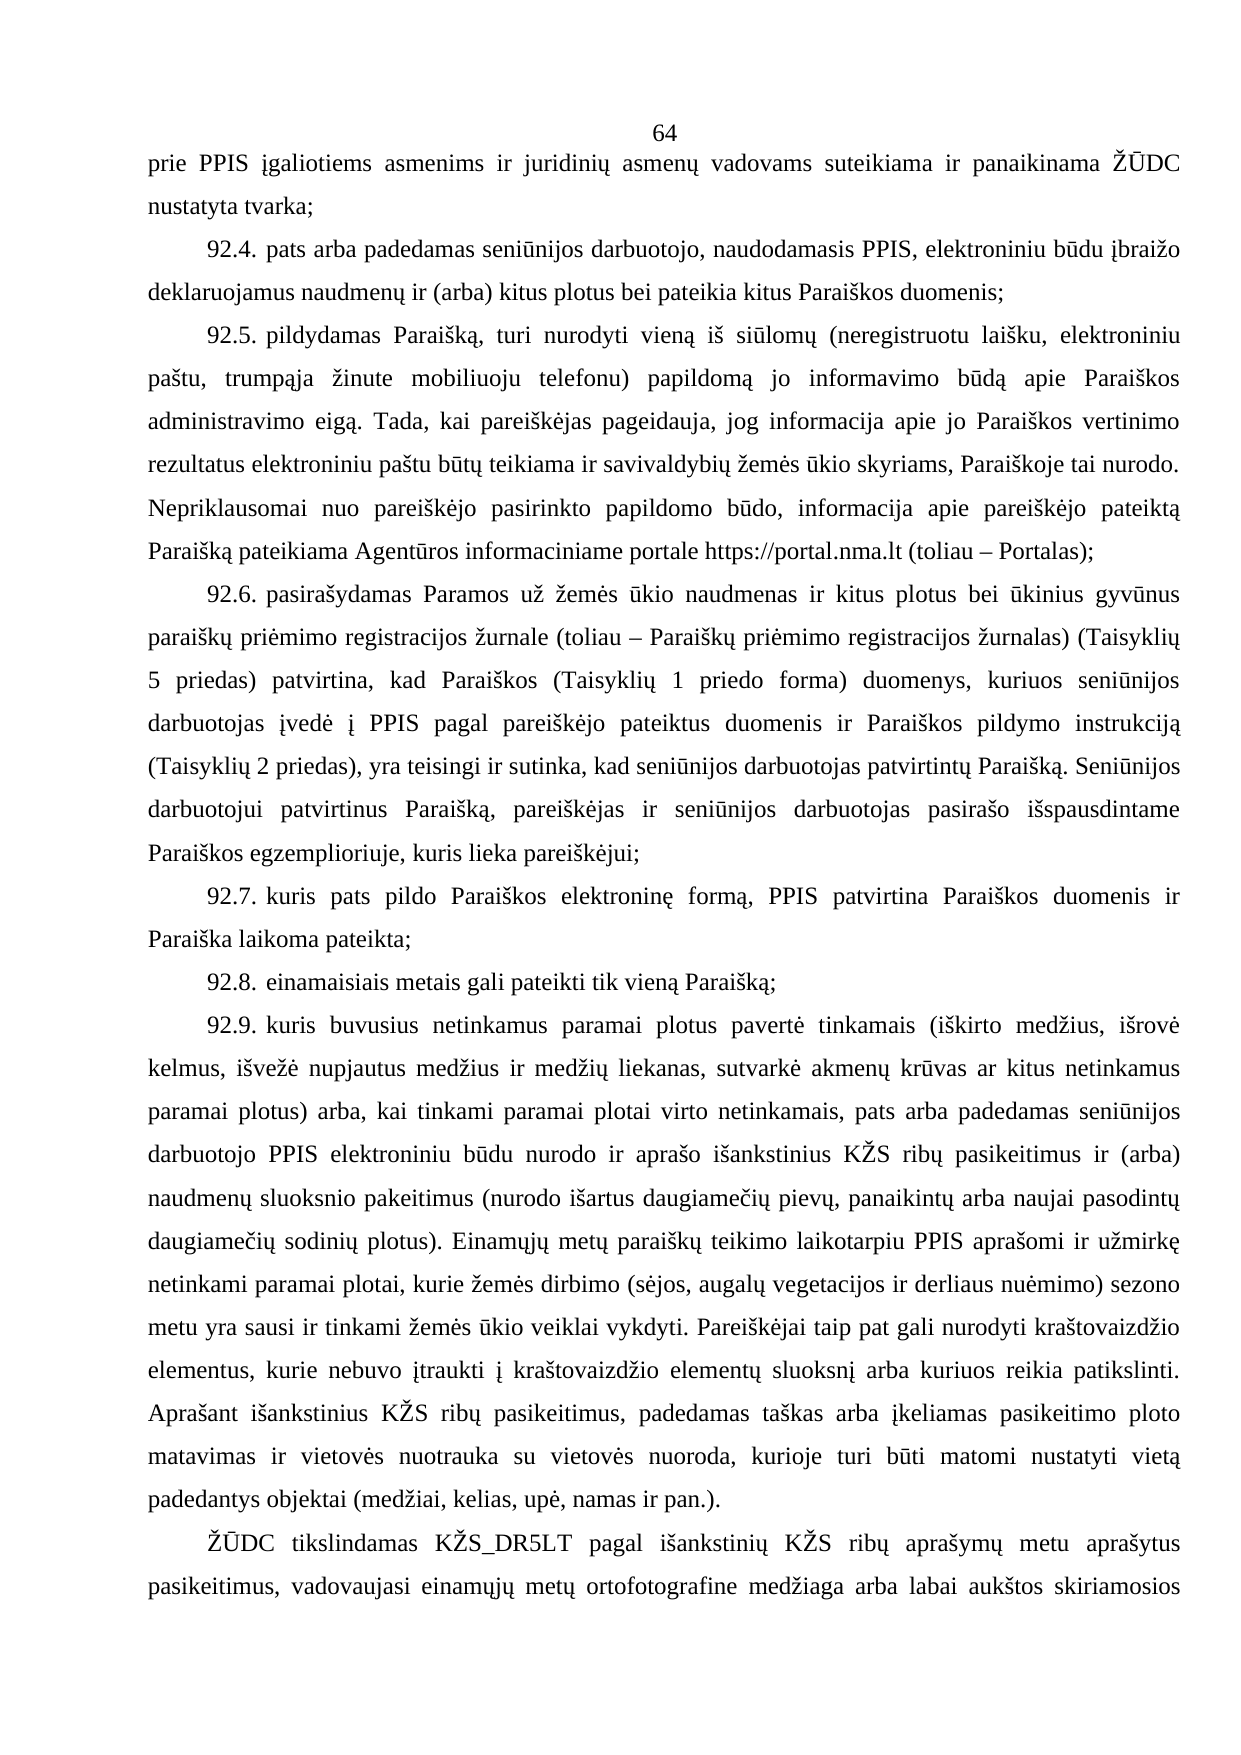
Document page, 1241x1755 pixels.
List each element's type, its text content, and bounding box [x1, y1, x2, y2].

text 92.5. pildydamas Paraišką, turi nurodyti vieną iš siūlomų (neregistruotu laišku, elektroniniu paštu, trumpąja žinute mobiliuoju telefonu) papildomą jo informavimo būdą apie Paraiškos administravimo eigą. Tada, kai pareiškėjas pageidauja, jog informacija apie jo Paraiškos vertinimo rezultatus elektroniniu paštu būtų teikiama ir savivaldybių žemės ūkio skyriams, Paraiškoje tai nurodo. Nepriklausomai nuo pareiškėjo pasirinkto papildomo būdo, informacija apie pareiškėjo pateiktą Paraišką pateikiama Agentūros informaciniame portale https://portal.nma.lt (toliau – Portalas); [148, 320, 1181, 564]
text prie PPIS įgaliotiems asmenims ir juridinių asmenų vadovams suteikiama ir panaikinama ŽŪDC nustatyta tvarka; [148, 148, 1181, 219]
text 92.4. pats arba padedamas seniūnijos darbuotojo, naudodamasis PPIS, elektroniniu būdu įbraižo deklaruojamus naudmenų ir (arba) kitus plotus bei pateikia kitus Paraiškos duomenis; [148, 234, 1181, 306]
text 92.9. kuris buvusius netinkamus paramai plotus pavertė tinkamais (iškirto medžius, išrovė kelmus, išvežė nupjautus medžius ir medžių liekanas, sutvarkė akmenų krūvas ar kitus netinkamus paramai plotus) arba, kai tinkami paramai plotai virto netinkamais, pats arba padedamas seniūnijos darbuotojo PPIS elektroniniu būdu nurodo ir aprašo išankstinius KŽS ribų pasikeitimus ir (arba) naudmenų sluoksnio pakeitimus (nurodo išartus daugiamečių pievų, panaikintų arba naujai pasodintų daugiamečių sodinių plotus). Einamųjų metų paraiškų teikimo laikotarpiu PPIS aprašomi ir užmirkę netinkami paramai plotai, kurie žemės dirbimo (sėjos, augalų vegetacijos ir derliaus nuėmimo) sezono metu yra sausi ir tinkami žemės ūkio veiklai vykdyti. Pareiškėjai taip pat gali nurodyti kraštovaizdžio elementus, kurie nebuvo įtraukti į kraštovaizdžio elementų sluoksnį arba kuriuos reikia patikslinti. Aprašant išankstinius KŽS ribų pasikeitimus, padedamas taškas arba įkeliamas pasikeitimo ploto matavimas ir vietovės nuotrauka su vietovės nuoroda, kurioje turi būti matomi nustatyti vietą padedantys objektai (medžiai, kelias, upė, namas ir pan.). [148, 1010, 1181, 1513]
text 92.6. pasirašydamas Paramos už žemės ūkio naudmenas ir kitus plotus bei ūkinius gyvūnus paraiškų priėmimo registracijos žurnale (toliau – Paraiškų priėmimo registracijos žurnalas) (Taisyklių 5 priedas) patvirtina, kad Paraiškos (Taisyklių 1 priedo forma) duomenys, kuriuos seniūnijos darbuotojas įvedė į PPIS pagal pareiškėjo pateiktus duomenis ir Paraiškos pildymo instrukciją (Taisyklių 2 priedas), yra teisingi ir sutinka, kad seniūnijos darbuotojas patvirtintų Paraišką. Seniūnijos darbuotojui patvirtinus Paraišką, pareiškėjas ir seniūnijos darbuotojas pasirašo išspausdintame Paraiškos egzemplioriuje, kuris lieka pareiškėjui; [148, 579, 1181, 866]
text 92.7. kuris pats pildo Paraiškos elektroninę formą, PPIS patvirtina Paraiškos duomenis ir Paraiška laikoma pateikta; [148, 881, 1181, 953]
text ŽŪDC tikslindamas KŽS_DR5LT pagal išankstinių KŽS ribų aprašymų metu aprašytus pasikeitimus, vadovaujasi einamųjų metų ortofotografine medžiaga arba labai aukštos skiriamosios [148, 1528, 1181, 1599]
text 92.8. einamaisiais metais gali pateikti tik vieną Paraišką; [148, 967, 1181, 996]
